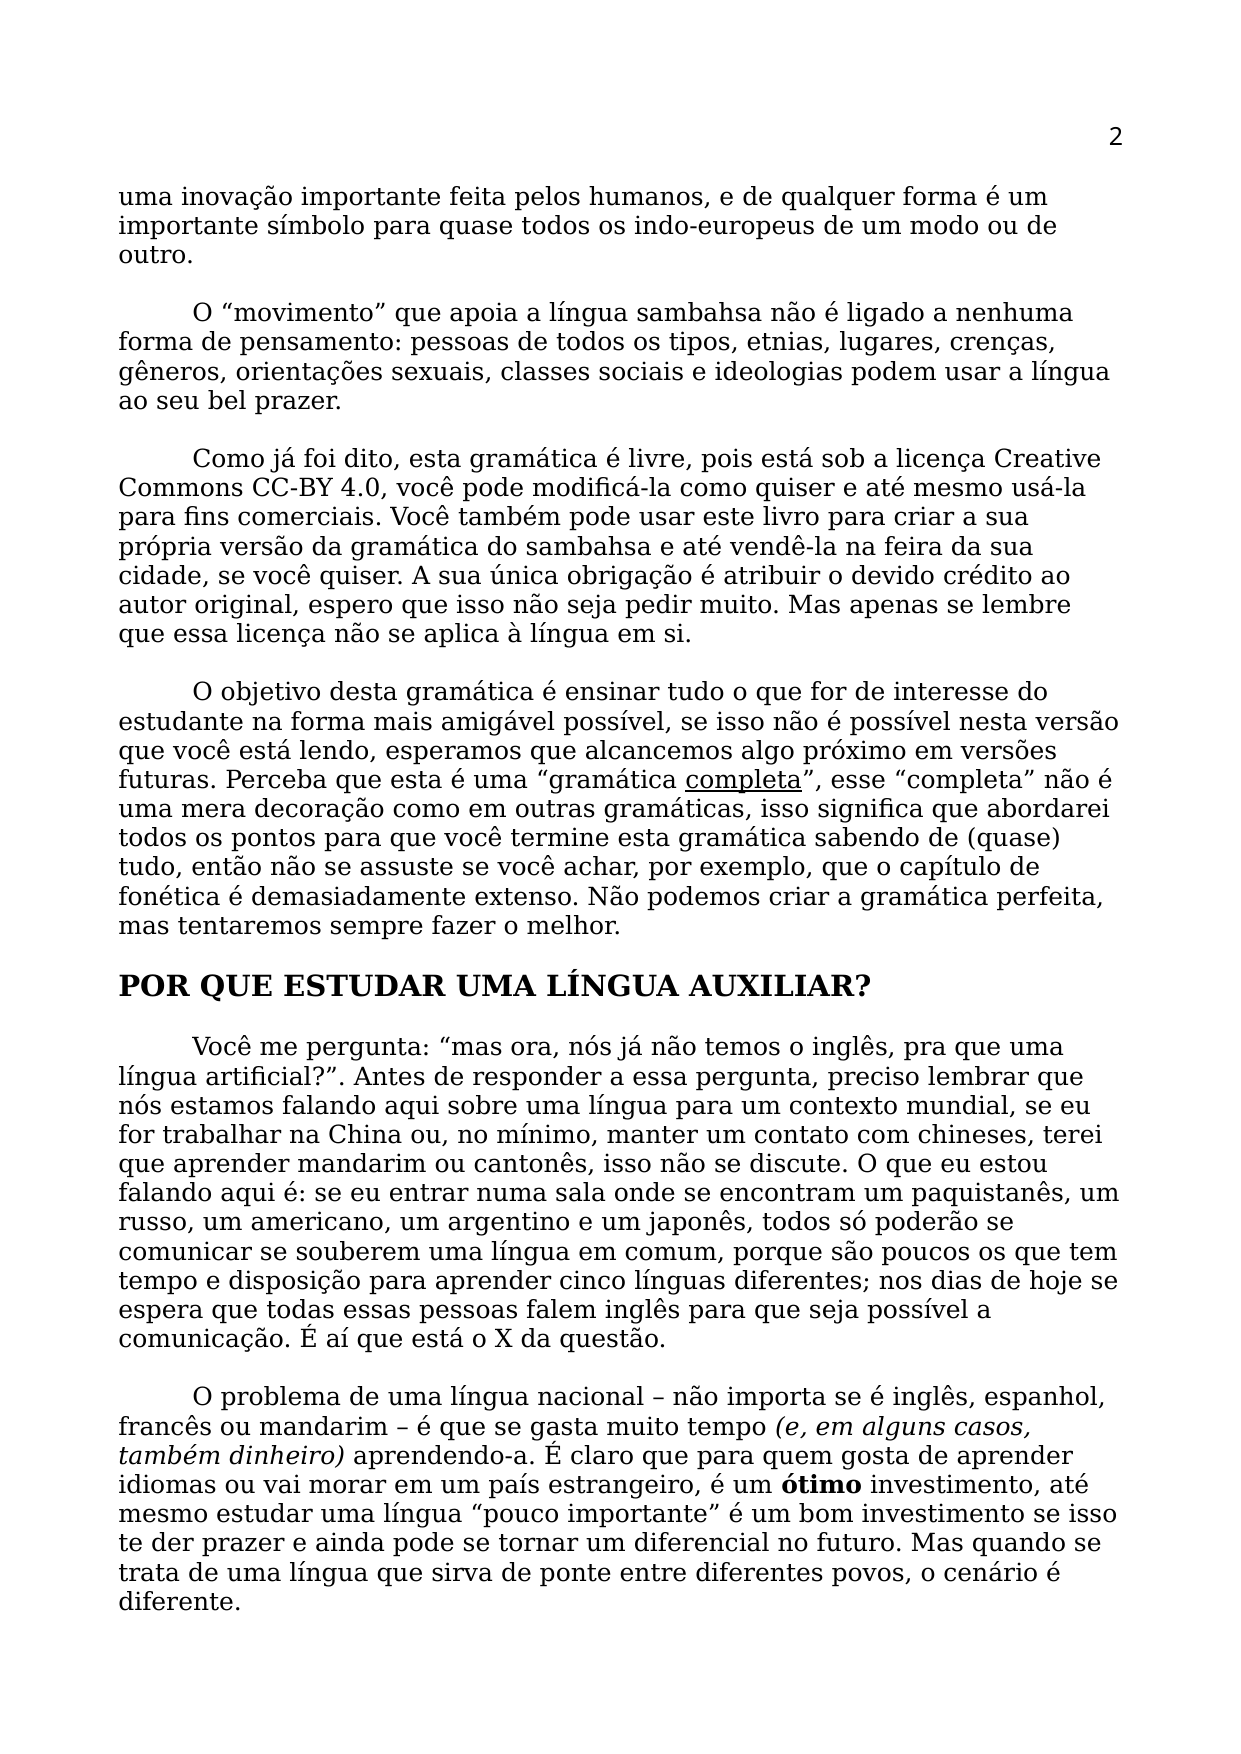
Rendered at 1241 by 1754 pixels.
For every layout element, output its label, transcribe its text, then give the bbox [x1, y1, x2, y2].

text O “movimento” que apoia a língua sambahsa não é ligado a nenhuma forma de pensamento: pessoas de todos os tipos, etnias, lugares, crenças, gêneros, orientações sexuais, classes sociais e ideologias podem usar a língua ao seu bel prazer. [118, 298, 1123, 415]
subtitle POR QUE ESTUDAR UMA LÍNGUA AUXILIAR? [118, 969, 1123, 1003]
text uma inovação importante feita pelos humanos, e de qualquer forma é um importante símbolo para quase todos os indo-europeus de um modo ou de outro. [118, 182, 1123, 269]
text Como já foi dito, esta gramática é livre, pois está sob a licença Creative Commons CC-BY 4.0, você pode modificá-la como quiser e até mesmo usá-la para fins comerciais. Você também pode usar este livro para criar a sua própria versão da gramática do sambahsa e até vendê-la na feira da sua cidade, se você quiser. A sua única obrigação é atribuir o devido crédito ao autor original, espero que isso não seja pedir muito. Mas apenas se lembre que essa licença não se aplica à língua em si. [118, 444, 1123, 648]
text Você me pergunta: “mas ora, nós já não temos o inglês, pra que uma língua artificial?”. Antes de responder a essa pergunta, preciso lembrar que nós estamos falando aqui sobre uma língua para um contexto mundial, se eu for trabalhar na China ou, no mínimo, manter um contato com chineses, terei que aprender mandarim ou cantonês, isso não se discute. O que eu estou falando aqui é: se eu entrar numa sala onde se encontram um paquistanês, um russo, um americano, um argentino e um japonês, todos só poderão se comunicar se souberem uma língua em comum, porque são poucos os que tem tempo e disposição para aprender cinco línguas diferentes; nos dias de hoje se espera que todas essas pessoas falem inglês para que seja possível a comunicação. É aí que está o X da questão. [118, 1033, 1123, 1353]
text O objetivo desta gramática é ensinar tudo o que for de interesse do estudante na forma mais amigável possível, se isso não é possível nesta versão que você está lendo, esperamos que alcancemos algo próximo em versões futuras. Perceba que esta é uma “gramática completa”, esse “completa” não é uma mera decoração como em outras gramáticas, isso significa que abordarei todos os pontos para que você termine esta gramática sabendo de (quase) tudo, então não se assuste se você achar, por exemplo, que o capítulo de fonética é demasiadamente extenso. Não podemos criar a gramática perfeita, mas tentaremos sempre fazer o melhor. [118, 677, 1123, 940]
text O problema de uma língua nacional – não importa se é inglês, espanhol, francês ou mandarim – é que se gasta muito tempo (e, em alguns casos, também dinheiro) aprendendo-a. É claro que para quem gosta de aprender idiomas ou vai morar em um país estrangeiro, é um ótimo investimento, até mesmo estudar uma língua “pouco importante” é um bom investimento se isso te der prazer e ainda pode se tornar um diferencial no futuro. Mas quando se trata de uma língua que sirva de ponte entre diferentes povos, o cenário é diferente. [118, 1383, 1123, 1616]
